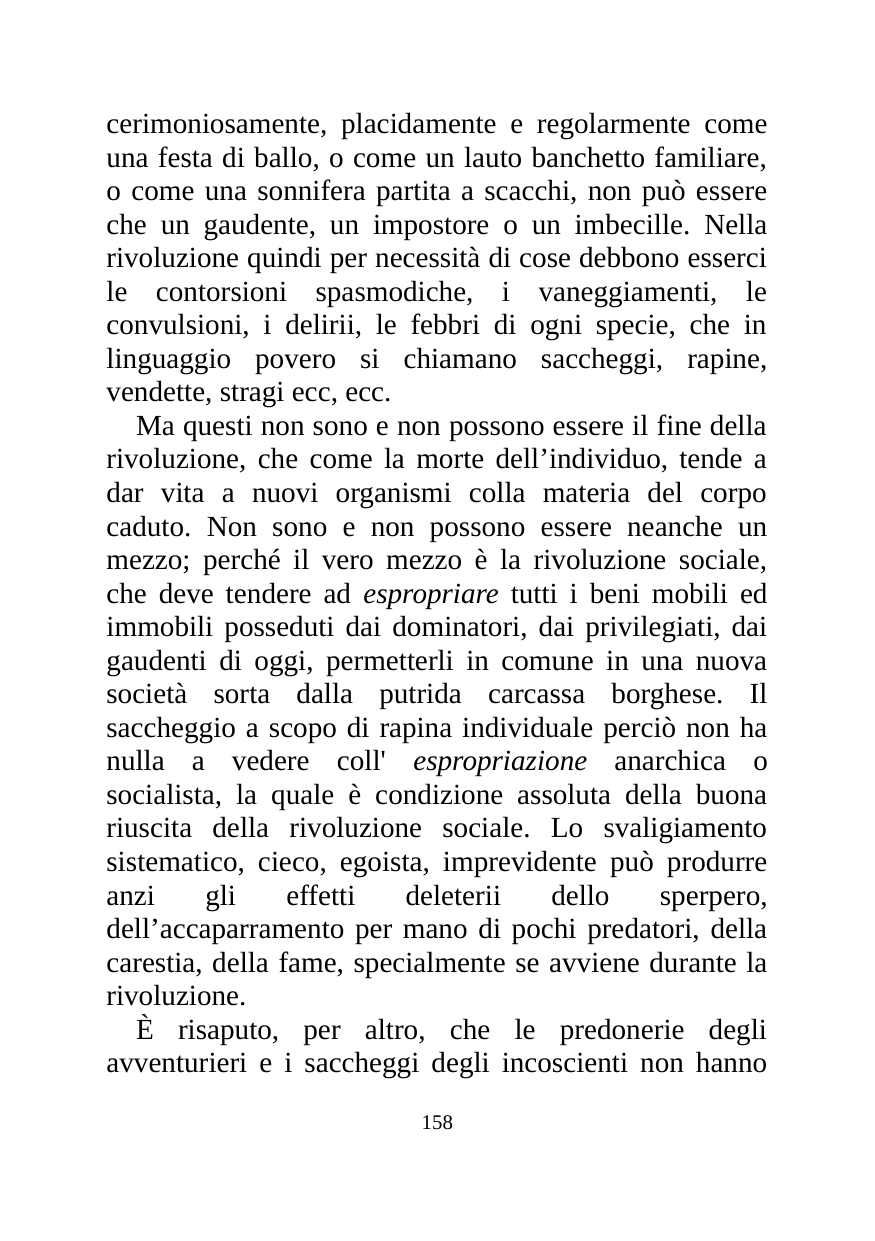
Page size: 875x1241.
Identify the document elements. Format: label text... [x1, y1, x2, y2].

text Ma questi non sono e non possono essere il fine della rivoluzione, che come la morte dell’individuo, tende a dar vita a nuovi organismi colla materia del corpo caduto. Non sono e non possono essere neanche un mezzo; perché il vero mezzo è la rivoluzione sociale, che deve tendere ad espropriare tutti i beni mobili ed immobili posseduti dai dominatori, dai privilegiati, dai gaudenti di oggi, permetterli in comune in una nuova società sorta dalla putrida carcassa borghese. Il saccheggio a scopo di rapina individuale perciò non ha nulla a vedere coll' espropriazione anarchica o socialista, la quale è condizione assoluta della buona riuscita della rivoluzione sociale. Lo svaligiamento sistematico, cieco, egoista, imprevidente può produrre anzi gli effetti deleterii dello sperpero, dell’accaparramento per mano di pochi predatori, della carestia, della fame, specialmente se avviene durante la rivoluzione. [106, 408, 768, 1012]
text cerimoniosamente, placidamente e regolarmente come una festa di ballo, o come un lauto banchetto familiare, o come una sonnifera partita a scacchi, non può essere che un gaudente, un impostore o un imbecille. Nella rivoluzione quindi per necessità di cose debbono esserci le contorsioni spasmodiche, i vaneggiamenti, le convulsioni, i delirii, le febbri di ogni specie, che in linguaggio povero si chiamano saccheggi, rapine, vendette, stragi ecc, ecc. [106, 106, 768, 408]
text È risaputo, per altro, che le predonerie degli avventurieri e i saccheggi degli incoscienti non hanno [106, 1012, 768, 1079]
